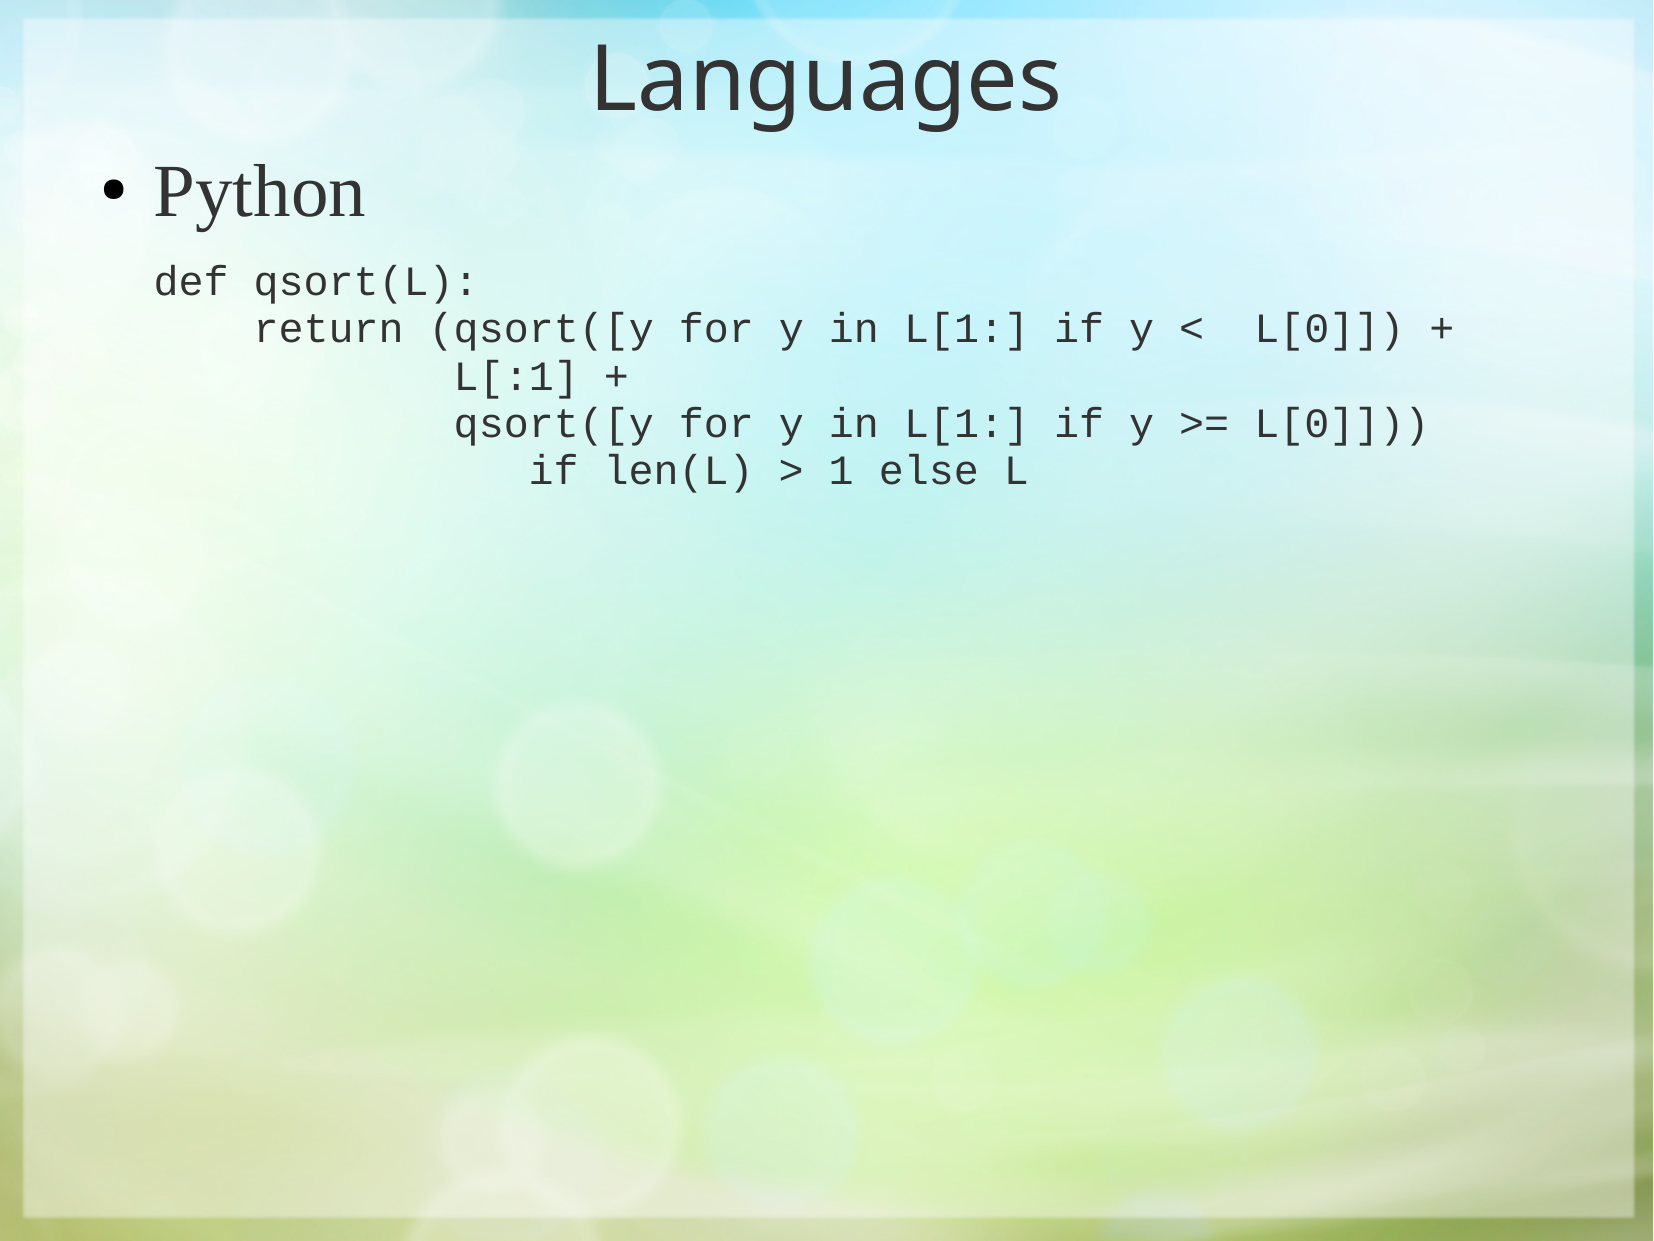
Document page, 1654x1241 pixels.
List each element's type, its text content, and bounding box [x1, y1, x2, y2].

list Python def qsort(L): return (qsort([y for y in L[1:] if y < L[0]]) + L[:1] + qsort([y for y in L[1:] if y >= L[0]])) if len(L) > 1 else L [82, 150, 1571, 969]
picture [0, 0, 1654, 1241]
title Languages [82, 0, 1571, 150]
